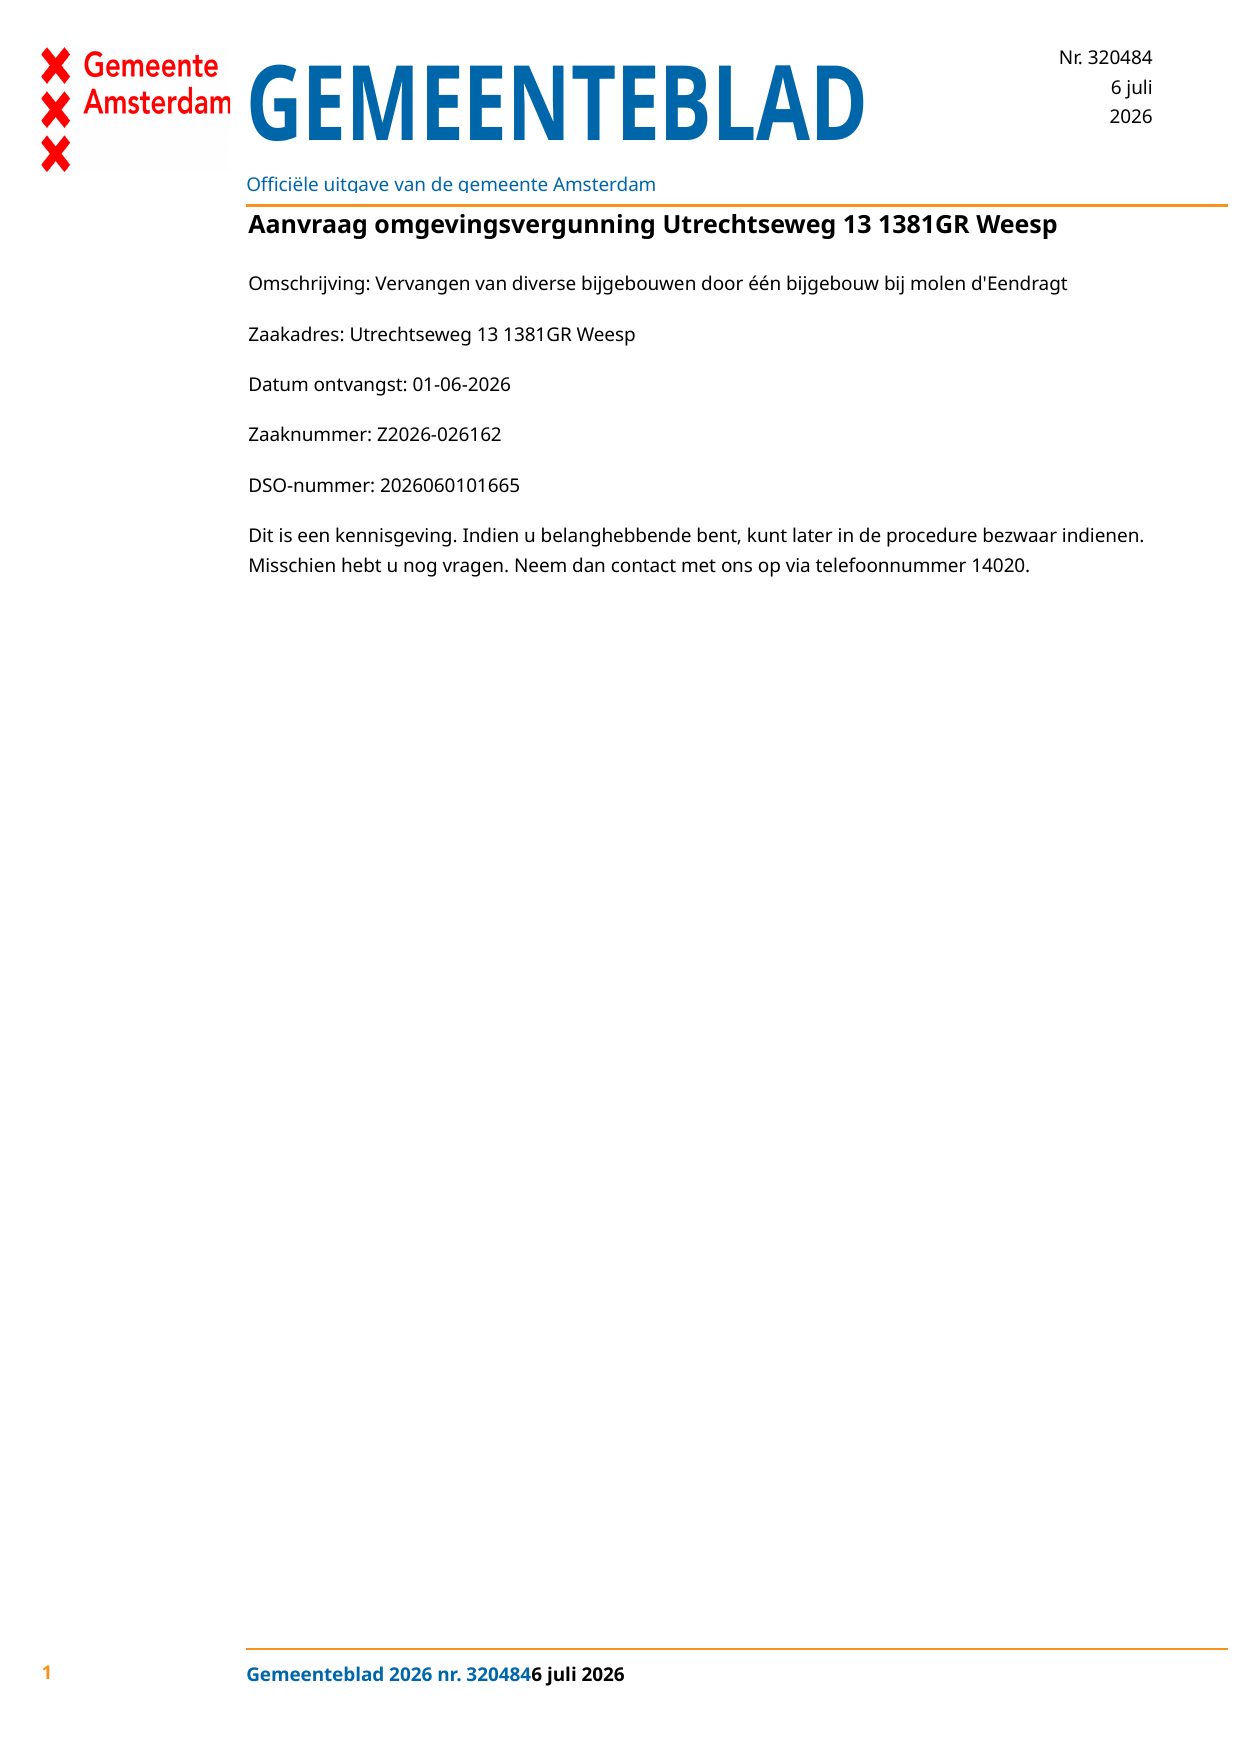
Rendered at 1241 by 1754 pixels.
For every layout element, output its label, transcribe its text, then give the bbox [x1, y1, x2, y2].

text Omschrijving: Vervangen van diverse bijgebouwen door één bijgebouw bij molen d'Eendragt [248, 270, 1152, 296]
text Aanvraag omgevingsvergunning Utrechtseweg 13 1381GR Weesp [248, 207, 1152, 241]
text Datum ontvangst: 01-06-2026 [248, 371, 1152, 397]
text Zaakadres: Utrechtseweg 13 1381GR Weesp [248, 321, 1152, 346]
picture [41, 47, 231, 172]
text DSO-nummer: 2026060101665 [248, 472, 1152, 498]
text Dit is een kennisgeving. Indien u belanghebbende bent, kunt later in de procedure bezwaar indienen. Misschien hebt u nog vragen. Neem dan contact met ons op via telefoonnummer 14020. [248, 522, 1152, 578]
text Zaaknummer: Z2026-026162 [248, 422, 1152, 447]
